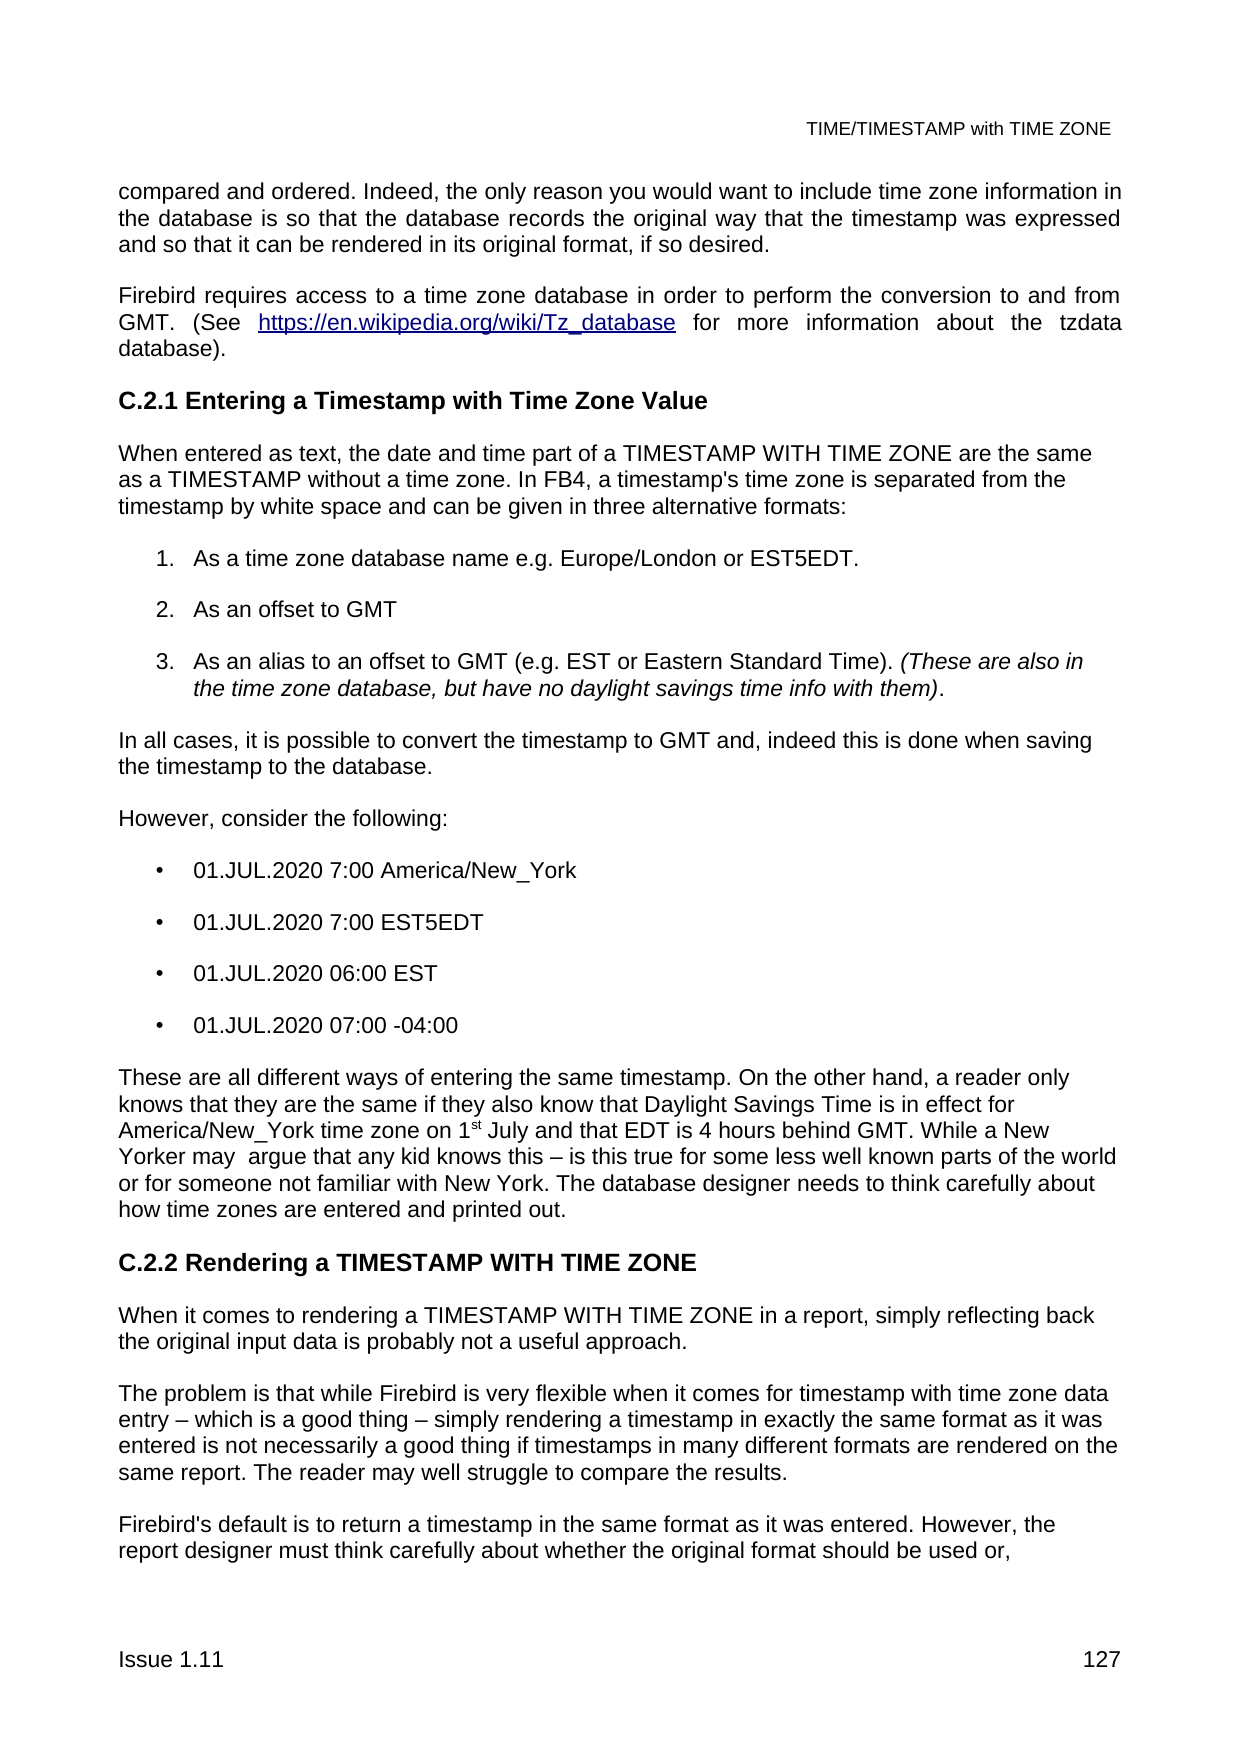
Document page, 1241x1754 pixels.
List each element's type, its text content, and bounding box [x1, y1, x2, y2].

text Firebird requires access to a time zone database in order to perform the conversion to and from GMT. (See https://en.wikipedia.org/wiki/Tz_database for more information about the tzdata database). [118, 282, 1122, 361]
text Firebird's default is to return a timestamp in the same format as it was entered. However, the report designer must think carefully about whether the original format should be used or, [118, 1511, 1122, 1563]
text When entered as text, the date and time part of a TIMESTAMP WITH TIME ZONE are the same as a TIMESTAMP without a time zone. In FB4, a timestamp's time zone is separated from the timestamp by white space and can be given in three alternative formats: [118, 440, 1122, 519]
list 01.JUL.2020 7:00 America/New_York [156, 857, 1122, 883]
text compared and ordered. Indeed, the only reason you would want to include time zone information in the database is so that the database records the original way that the timestamp was expressed and so that it can be rendered in its original format, if so desired. [118, 178, 1122, 257]
list 01.JUL.2020 06:00 EST [156, 960, 1122, 987]
list As an offset to GMT [156, 596, 1122, 623]
text In all cases, it is possible to convert the timestamp to GMT and, indeed this is done when saving the timestamp to the database. [118, 727, 1122, 779]
list 01.JUL.2020 07:00 -04:00 [156, 1012, 1122, 1039]
list 01.JUL.2020 7:00 EST5EDT [156, 908, 1122, 935]
subtitle Rendering a TIMESTAMP WITH TIME ZONE [118, 1248, 1122, 1277]
list As an alias to an offset to GMT (e.g. EST or Eastern Standard Time). (These are also in the time zone database, but have no daylight savings time info with them). [156, 648, 1122, 701]
text These are all different ways of entering the same timestamp. On the other hand, a reader only knows that they are the same if they also know that Daylight Savings Time is in effect for America/New_York time zone on 1st July and that EDT is 4 hours behind GMT. While a New Yorker may argue that any kid knows this – is this true for some less well known parts of the world or for someone not familiar with New York. The database designer needs to think carefully about how time zones are entered and printed out. [118, 1064, 1122, 1222]
subtitle Entering a Timestamp with Time Zone Value [118, 386, 1122, 415]
list As a time zone database name e.g. Europe/London or EST5EDT. [156, 544, 1122, 571]
text However, consider the following: [118, 805, 1122, 831]
text The problem is that while Firebird is very flexible when it comes for timestamp with time zone data entry – which is a good thing – simply rendering a timestamp in exactly the same format as it was entered is not necessarily a good thing if timestamps in many different formats are rendered on the same report. The reader may well struggle to compare the results. [118, 1380, 1122, 1485]
text When it comes to rendering a TIMESTAMP WITH TIME ZONE in a report, simply reflecting back the original input data is probably not a useful approach. [118, 1302, 1122, 1354]
